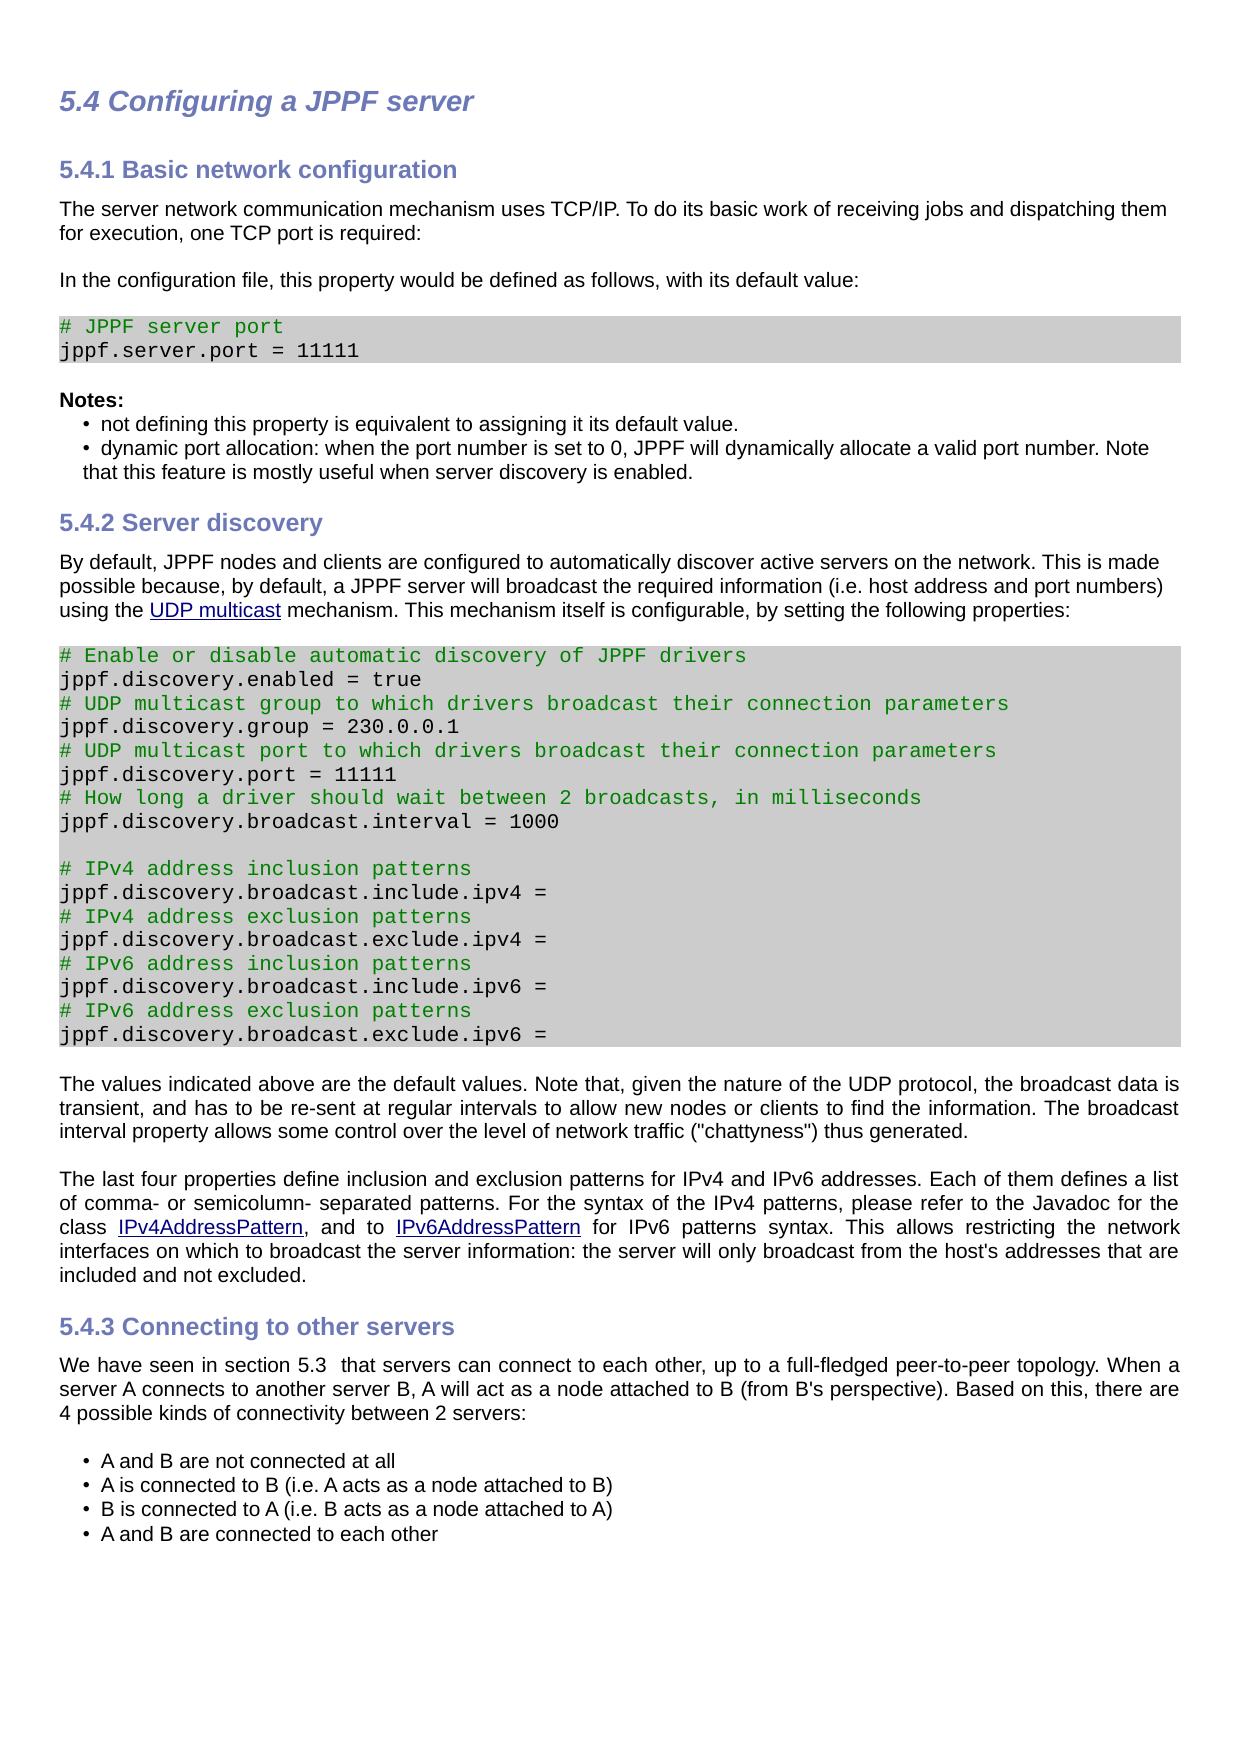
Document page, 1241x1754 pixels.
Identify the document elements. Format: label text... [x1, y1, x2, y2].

text jppf.discovery.broadcast.exclude.ipv6 = [59, 1024, 1181, 1047]
text The last four properties define inclusion and exclusion patterns for IPv4 and IPv6 addresses. Each of them defines a list of comma- or semicolumn- separated patterns. For the syntax of the IPv4 patterns, please refer to the Javadoc for the class IPv4AddressPattern, and to IPv6AddressPattern for IPv6 patterns syntax. This allows restricting the network interfaces on which to broadcast the server information: the server will only broadcast from the host's addresses that are included and not excluded. [59, 1167, 1181, 1287]
subtitle Basic network configuration [59, 155, 1181, 184]
text # IPv6 address exclusion patterns [59, 1000, 1181, 1024]
text # Enable or disable automatic discovery of JPPF drivers jppf.discovery.enabled = true [59, 646, 1181, 693]
list A is connected to B (i.e. A acts as a node attached to B) [83, 1473, 1181, 1497]
text # JPPF server port [59, 316, 1181, 340]
text In the configuration file, this property would be defined as follows, with its default value: [59, 268, 1181, 292]
list A and B are connected to each other [83, 1521, 1181, 1545]
text jppf.discovery.broadcast.include.ipv4 = [59, 882, 1181, 906]
text Notes: [59, 387, 1181, 411]
list dynamic port allocation: when the port number is set to 0, JPPF will dynamically allocate a valid port number. Note that this feature is mostly useful when server discovery is enabled. [83, 435, 1181, 483]
text # IPv4 address exclusion patterns [59, 906, 1181, 929]
list not defining this property is equivalent to assigning it its default value. [83, 411, 1181, 435]
text The server network communication mechanism uses TCP/IP. To do its basic work of receiving jobs and dispatching them for execution, one TCP port is required: [59, 196, 1181, 244]
list B is connected to A (i.e. B acts as a node attached to A) [83, 1497, 1181, 1521]
text # IPv6 address inclusion patterns [59, 953, 1181, 977]
list A and B are not connected at all [83, 1449, 1181, 1473]
text jppf.server.port = 11111 [59, 340, 1181, 363]
subtitle Server discovery [59, 508, 1181, 537]
text By default, JPPF nodes and clients are configured to automatically discover active servers on the network. This is made possible because, by default, a JPPF server will broadcast the required information (i.e. host address and port numbers) using the UDP multicast mechanism. This mechanism itself is configurable, by setting the following properties: [59, 550, 1181, 622]
text jppf.discovery.broadcast.exclude.ipv4 = [59, 929, 1181, 953]
text jppf.discovery.broadcast.include.ipv6 = [59, 977, 1181, 1000]
text # UDP multicast group to which drivers broadcast their connection parameters jppf.discovery.group = 230.0.0.1 # UDP multicast port to which drivers broadcast their connection parameters jppf.discovery.port = 11111 # How long a driver should wait between 2 broadcasts, in milliseconds jppf.discovery.broadcast.interval = 1000 [59, 693, 1181, 835]
subtitle Connecting to other servers [59, 1312, 1181, 1341]
text We have seen in section 5.3 that servers can connect to each other, up to a full-fledged peer-to-peer topology. When a server A connects to another server B, A will act as a node attached to B (from B's perspective). Based on this, there are 4 possible kinds of connectivity between 2 servers: [59, 1353, 1181, 1425]
text The values indicated above are the default values. Note that, given the nature of the UDP protocol, the broadcast data is transient, and has to be re-sent at regular intervals to allow new nodes or clients to find the information. The broadcast interval property allows some control over the level of network traffic ("chattyness") thus generated. [59, 1071, 1181, 1143]
text # IPv4 address inclusion patterns [59, 858, 1181, 882]
subtitle Configuring a JPPF server [59, 84, 1181, 118]
